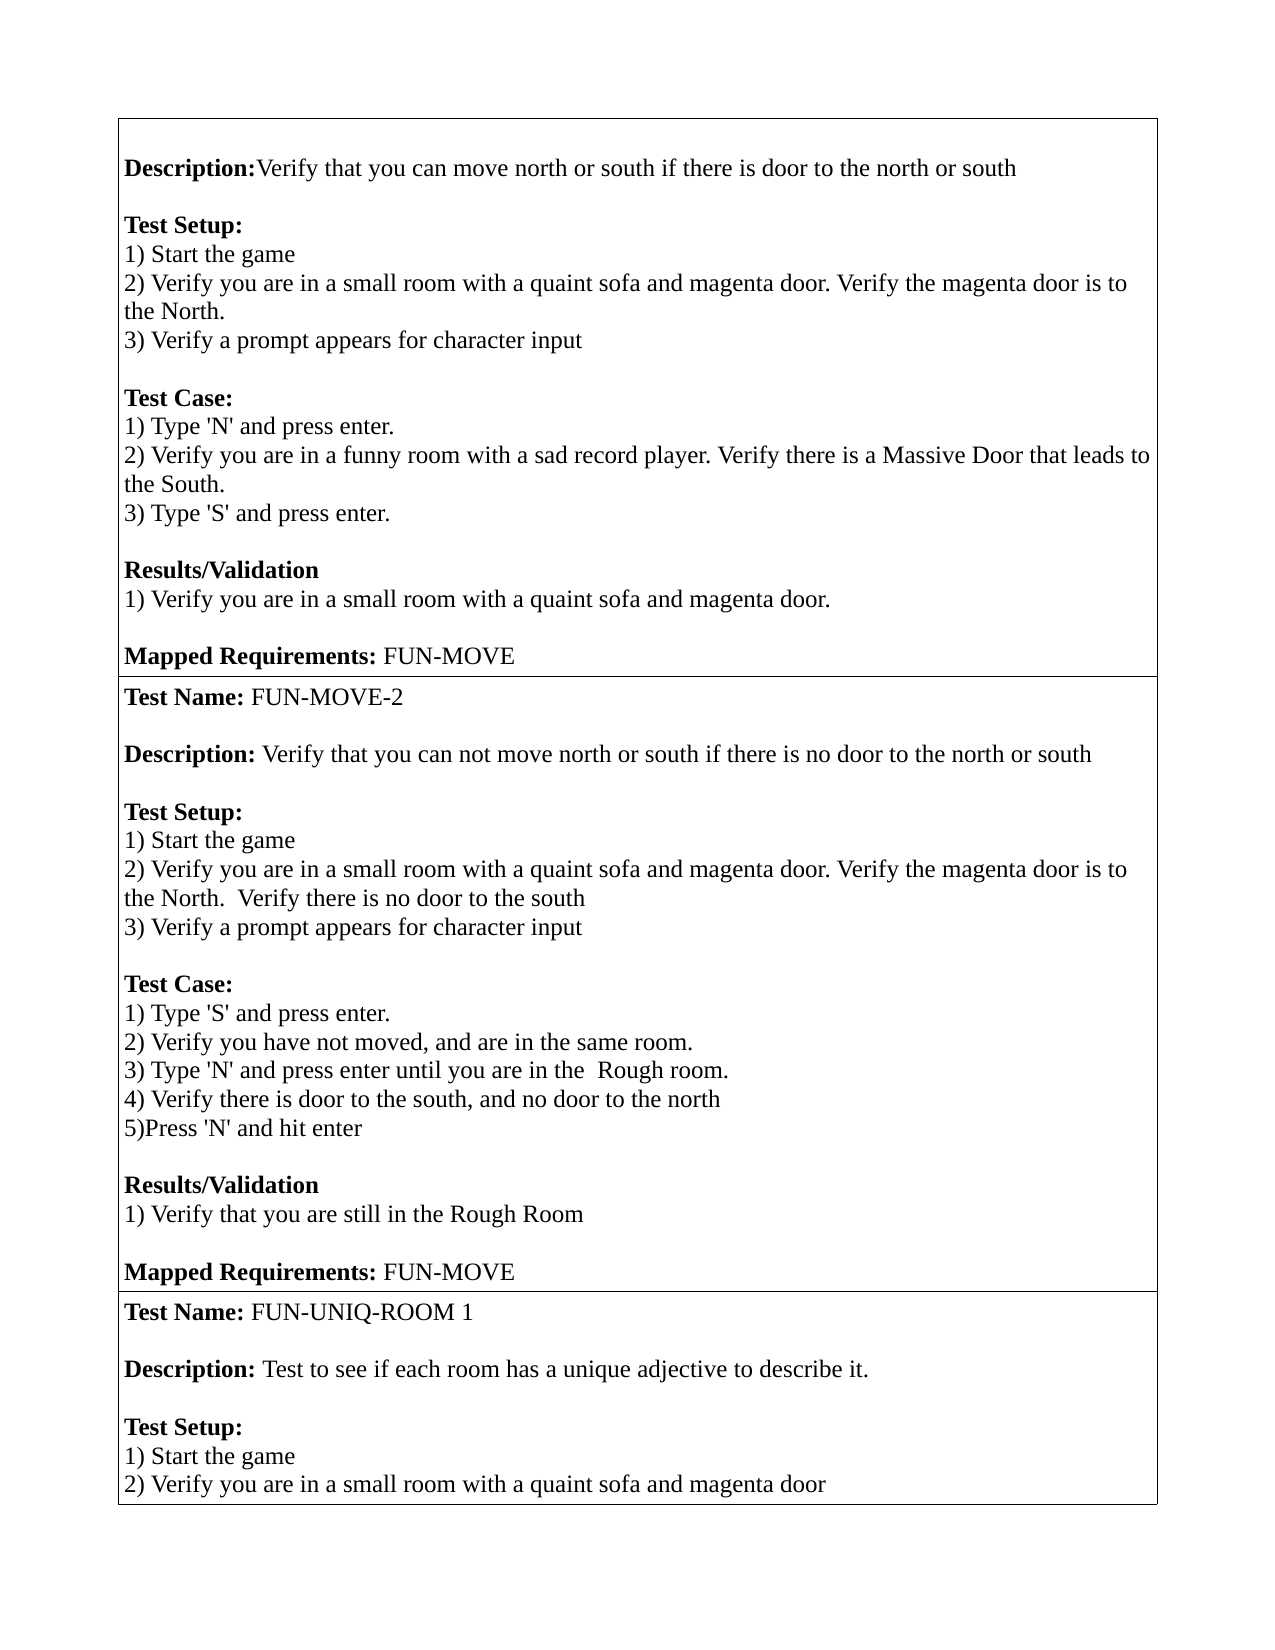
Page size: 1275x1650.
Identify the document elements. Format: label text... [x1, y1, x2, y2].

table_cell Test Name: FUN-MOVE-2 Description: Verify that you can not move north or south if there is no door to the north or south Test Setup: 1) Start the game 2) Verify you are in a small room with a quaint sofa and magenta door. Verify the magenta door is to the North. Verify there is no door to the south 3) Verify a prompt appears for character input Test Case: 1) Type 'S' and press enter. 2) Verify you have not moved, and are in the same room. 3) Type 'N' and press enter until you are in the Rough room. 4) Verify there is door to the south, and no door to the north 5)Press 'N' and hit enter Results/Validation 1) Verify that you are still in the Rough Room Mapped Requirements: FUN-MOVE [119, 677, 1157, 1291]
table_cell Description:Verify that you can move north or south if there is door to the north or south Test Setup: 1) Start the game 2) Verify you are in a small room with a quaint sofa and magenta door. Verify the magenta door is to the North. 3) Verify a prompt appears for character input Test Case: 1) Type 'N' and press enter. 2) Verify you are in a funny room with a sad record player. Verify there is a Massive Door that leads to the South. 3) Type 'S' and press enter. Results/Validation 1) Verify you are in a small room with a quaint sofa and magenta door. Mapped Requirements: FUN-MOVE [119, 119, 1157, 676]
table_cell Test Name: FUN-UNIQ-ROOM 1 Description: Test to see if each room has a unique adjective to describe it. Test Setup: 1) Start the game 2) Verify you are in a small room with a quaint sofa and magenta door [119, 1292, 1157, 1504]
